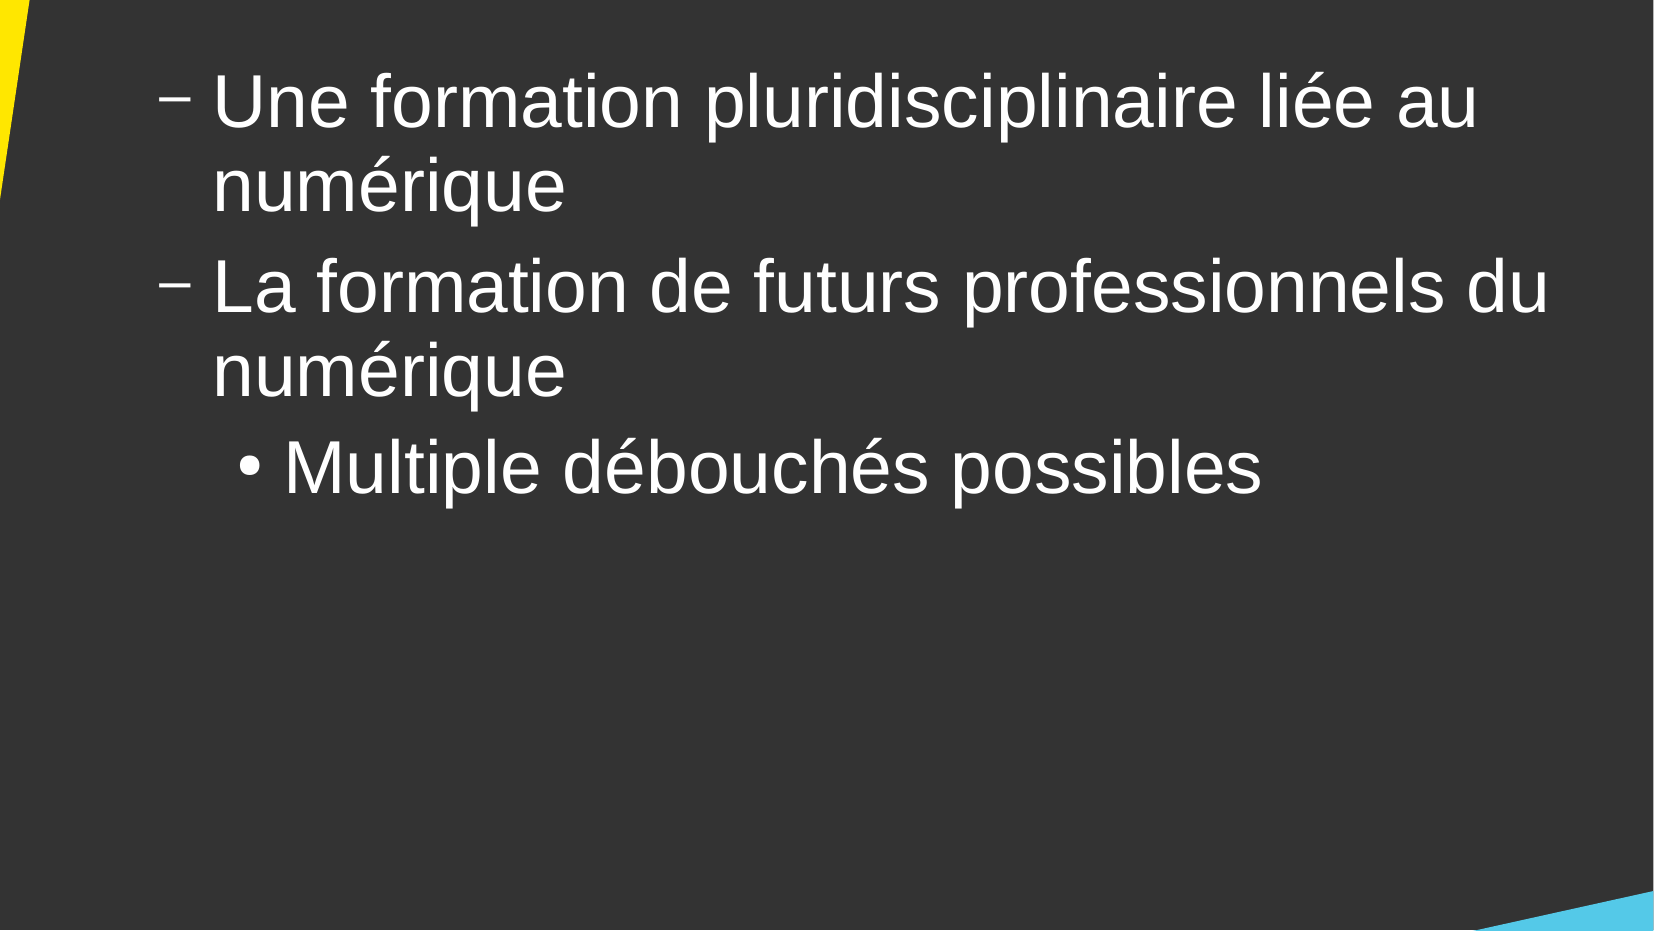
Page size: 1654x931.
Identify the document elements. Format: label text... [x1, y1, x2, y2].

text_box [0, 0, 30, 200]
list Une formation pluridisciplinaire liée au numérique La formation de futurs professionnels du numérique Multiple débouchés possibles [70, 59, 1595, 851]
text_box [1472, 890, 1654, 931]
